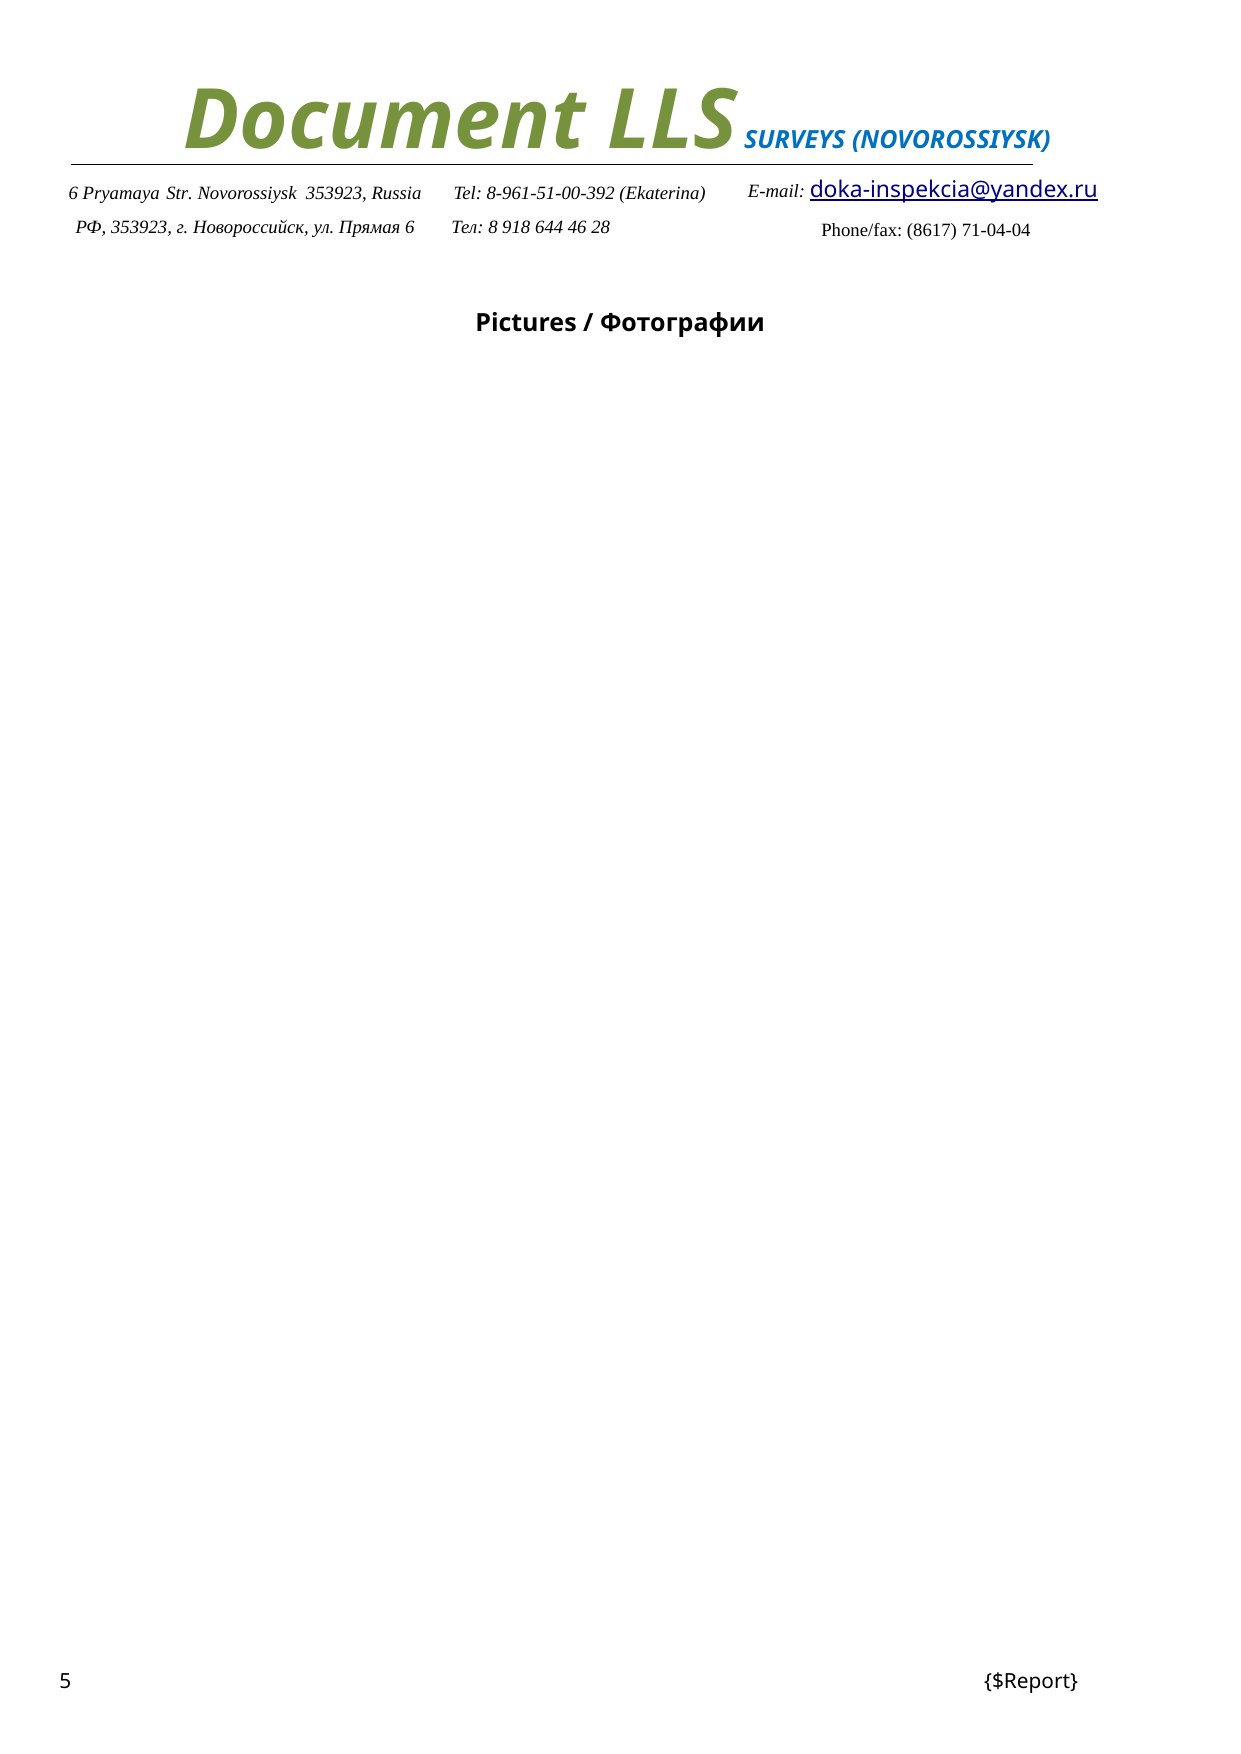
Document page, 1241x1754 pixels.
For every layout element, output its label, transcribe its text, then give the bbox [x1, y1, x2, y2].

table_header [59, 338, 1181, 372]
table_header Pictures / Фотографии [59, 304, 1181, 338]
